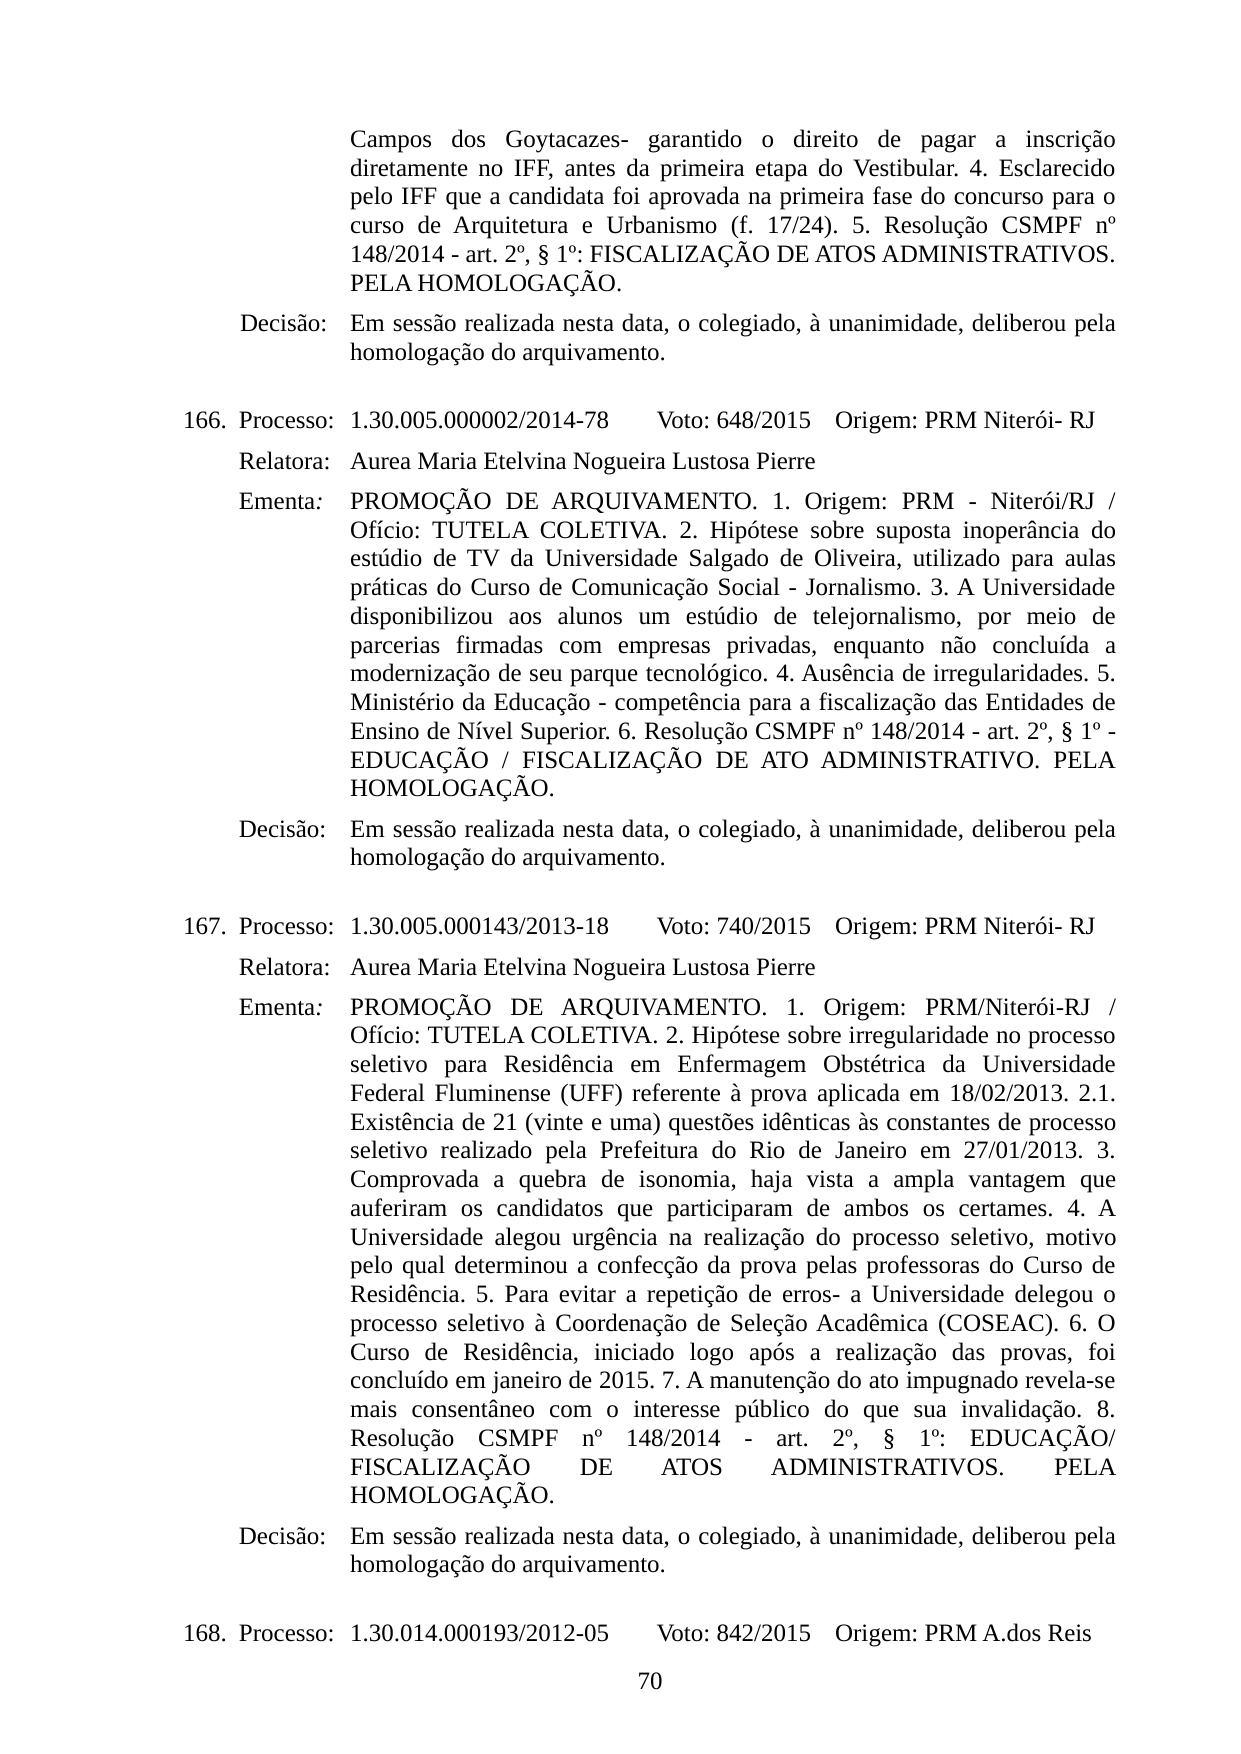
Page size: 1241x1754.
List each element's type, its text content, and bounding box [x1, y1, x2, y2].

table_cell Aurea Maria Etelvina Nogueira Lustosa Pierre [344, 946, 1122, 986]
table_cell Decisão: [234, 302, 344, 371]
table_header Processo: [233, 1613, 344, 1653]
table_header Origem: PRM Niterói- RJ [829, 400, 1122, 440]
table_header Processo: [233, 400, 344, 440]
table_cell Em sessão realizada nesta data, o colegiado, à unanimidade, deliberou pela homologação do arquivamento. [344, 302, 1122, 371]
table_header Voto: 842/2015 [651, 1613, 829, 1653]
table_cell [177, 480, 233, 808]
table_cell [177, 1515, 233, 1584]
table_cell [177, 946, 233, 986]
table_cell PROMOÇÃO DE ARQUIVAMENTO. 1. Origem: PRM/Niterói-RJ / Ofício: TUTELA COLETIVA. 2. Hipótese sobre irregularidade no processo seletivo para Residência em Enfermagem Obstétrica da Universidade Federal Fluminense (UFF) referente à prova aplicada em 18/02/2013. 2.1. Existência de 21 (vinte e uma) questões idênticas às constantes de processo seletivo realizado pela Prefeitura do Rio de Janeiro em 27/01/2013. 3. Comprovada a quebra de isonomia, haja vista a ampla vantagem que auferiram os candidatos que participaram de ambos os certames. 4. A Universidade alegou urgência na realização do processo seletivo, motivo pelo qual determinou a confecção da prova pelas professoras do Curso de Residência. 5. Para evitar a repetição de erros- a Universidade delegou o processo seletivo à Coordenação de Seleção Acadêmica (COSEAC). 6. O Curso de Residência, iniciado logo após a realização das provas, foi concluído em janeiro de 2015. 7. A manutenção do ato impugnado revela-se mais consentâneo com o interesse público do que sua invalidação. 8. Resolução CSMPF nº 148/2014 - art. 2º, § 1º: EDUCAÇÃO/ FISCALIZAÇÃO DE ATOS ADMINISTRATIVOS. PELA HOMOLOGAÇÃO. [344, 986, 1122, 1515]
table_header Origem: PRM A.dos Reis [829, 1613, 1122, 1653]
table_cell Relatora: [233, 946, 344, 986]
table_header Voto: 648/2015 [651, 400, 829, 440]
table_cell Em sessão realizada nesta data, o colegiado, à unanimidade, deliberou pela homologação do arquivamento. [344, 808, 1122, 877]
table_cell [177, 986, 233, 1515]
table_header 1.30.014.000193/2012-05 [344, 1613, 651, 1653]
table_header Processo: [233, 906, 344, 946]
table_cell [177, 808, 233, 877]
table_cell Campos dos Goytacazes- garantido o direito de pagar a inscrição diretamente no IFF, antes da primeira etapa do Vestibular. 4. Esclarecido pelo IFF que a candidata foi aprovada na primeira fase do concurso para o curso de Arquitetura e Urbanismo (f. 17/24). 5. Resolução CSMPF nº 148/2014 - art. 2º, § 1º: FISCALIZAÇÃO DE ATOS ADMINISTRATIVOS. PELA HOMOLOGAÇÃO. [344, 118, 1122, 302]
table_header 1.30.005.000143/2013-18 [344, 906, 651, 946]
table_cell Em sessão realizada nesta data, o colegiado, à unanimidade, deliberou pela homologação do arquivamento. [344, 1515, 1122, 1584]
table_cell Aurea Maria Etelvina Nogueira Lustosa Pierre [344, 440, 1122, 480]
table_cell Decisão: [233, 1515, 344, 1584]
table_cell Decisão: [233, 808, 344, 877]
table_header 168. [177, 1613, 233, 1653]
table_cell Ementa: [233, 480, 344, 808]
table_header 1.30.005.000002/2014-78 [344, 400, 651, 440]
table_header 167. [177, 906, 233, 946]
table_cell [177, 440, 233, 480]
table_cell [177, 302, 234, 371]
table_cell PROMOÇÃO DE ARQUIVAMENTO. 1. Origem: PRM - Niterói/RJ / Ofício: TUTELA COLETIVA. 2. Hipótese sobre suposta inoperância do estúdio de TV da Universidade Salgado de Oliveira, utilizado para aulas práticas do Curso de Comunicação Social - Jornalismo. 3. A Universidade disponibilizou aos alunos um estúdio de telejornalismo, por meio de parcerias firmadas com empresas privadas, enquanto não concluída a modernização de seu parque tecnológico. 4. Ausência de irregularidades. 5. Ministério da Educação - competência para a fiscalização das Entidades de Ensino de Nível Superior. 6. Resolução CSMPF nº 148/2014 - art. 2º, § 1º - EDUCAÇÃO / FISCALIZAÇÃO DE ATO ADMINISTRATIVO. PELA HOMOLOGAÇÃO. [344, 480, 1122, 808]
table_cell [234, 118, 344, 302]
table_header Origem: PRM Niterói- RJ [829, 906, 1122, 946]
table_cell Ementa: [233, 986, 344, 1515]
table_header Voto: 740/2015 [651, 906, 829, 946]
table_header 166. [177, 400, 233, 440]
table_cell Relatora: [233, 440, 344, 480]
table_cell [177, 118, 234, 302]
